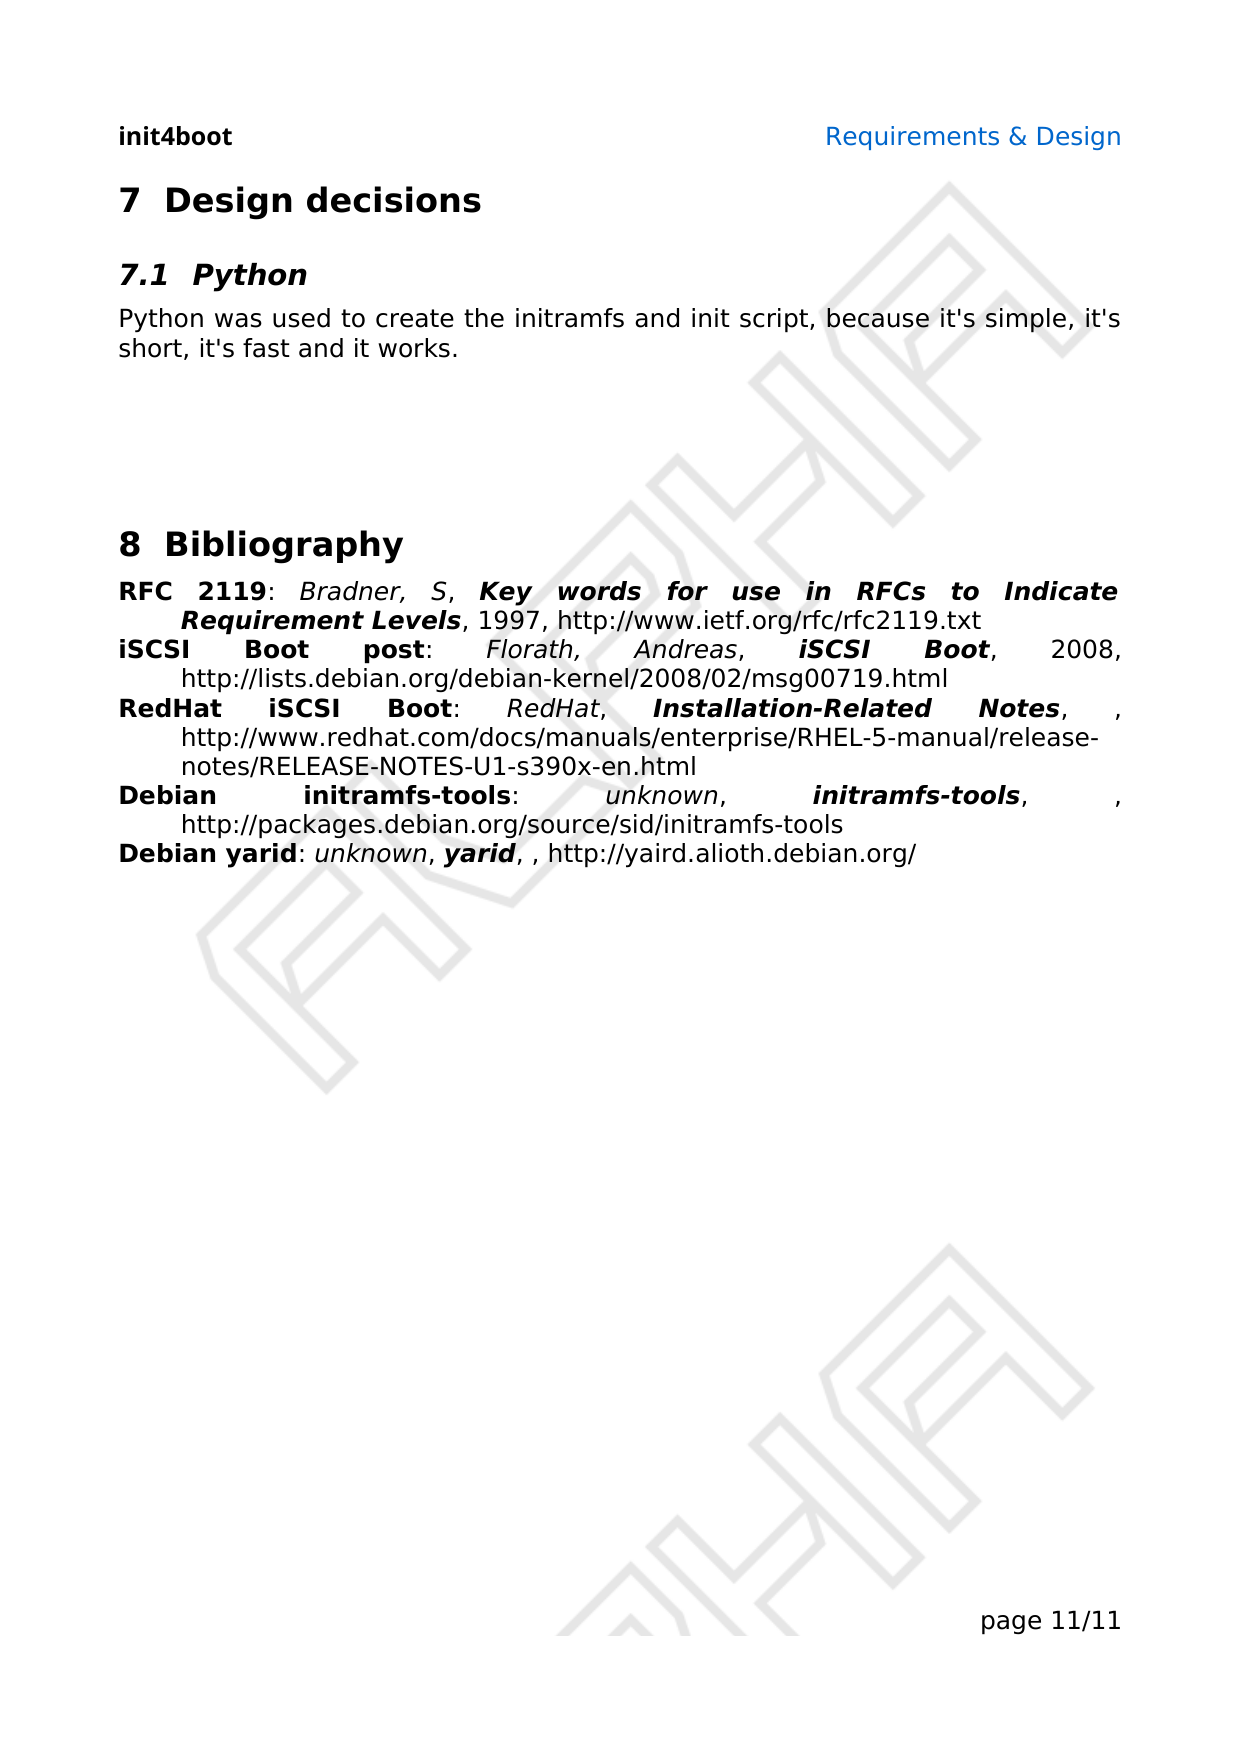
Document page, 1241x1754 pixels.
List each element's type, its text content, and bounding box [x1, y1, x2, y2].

text Debian yarid: unknown, yarid, , http://yaird.alioth.debian.org/ [118, 839, 1122, 869]
text Python was used to create the initramfs and init script, because it's simple, it's short, it's fast and it works. [118, 305, 1122, 363]
picture [118, 363, 1122, 526]
picture [118, 117, 1122, 182]
picture [118, 564, 1122, 577]
subtitle Python [118, 258, 1122, 292]
picture [118, 221, 1122, 258]
text Debian initramfs-tools: unknown, initramfs-tools, , http://packages.debian.org/source/sid/initramfs-tools [118, 781, 1122, 839]
text RFC 2119: Bradner, S, Key words for use in RFCs to Indicate Requirement Levels, 1997, http://www.ietf.org/rfc/rfc2119.txt [118, 577, 1122, 635]
text RedHat iSCSI Boot: RedHat, Installation-Related Notes, , http://www.redhat.com/docs/manuals/enterprise/RHEL-5-manual/release-notes/RELEASE-NOTES-U1-s390x-en.html [118, 694, 1122, 781]
subtitle Design decisions [118, 182, 1122, 221]
picture [118, 292, 1122, 305]
subtitle Bibliography [118, 526, 1122, 564]
picture [118, 869, 1122, 1636]
text iSCSI Boot post: Florath, Andreas, iSCSI Boot, 2008, http://lists.debian.org/debian-kernel/2008/02/msg00719.html [118, 635, 1122, 694]
